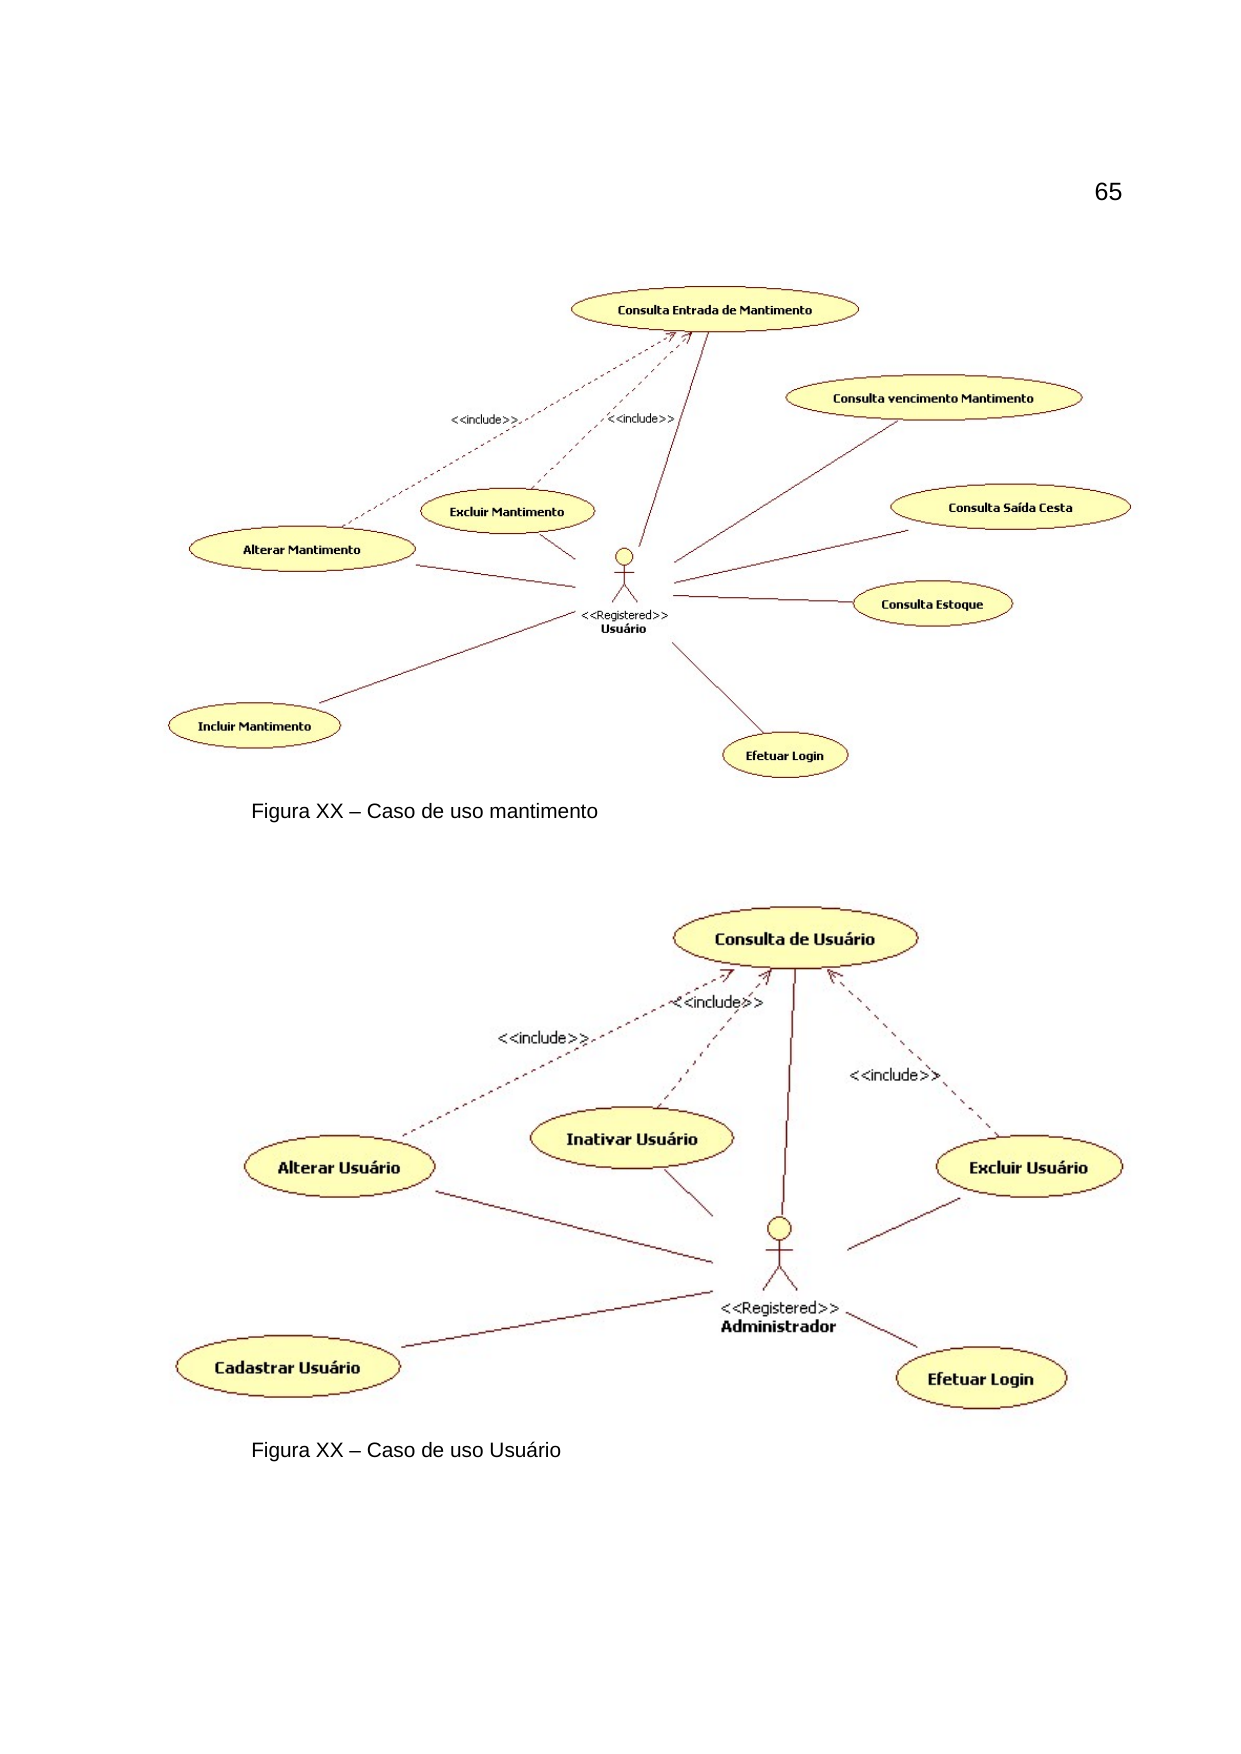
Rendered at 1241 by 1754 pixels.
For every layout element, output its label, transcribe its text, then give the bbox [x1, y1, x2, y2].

text Figura XX – Caso de uso Usuário [177, 1438, 1122, 1462]
picture [147, 878, 1152, 1438]
text Figura XX – Caso de uso mantimento [177, 799, 1122, 823]
picture [147, 265, 1152, 799]
